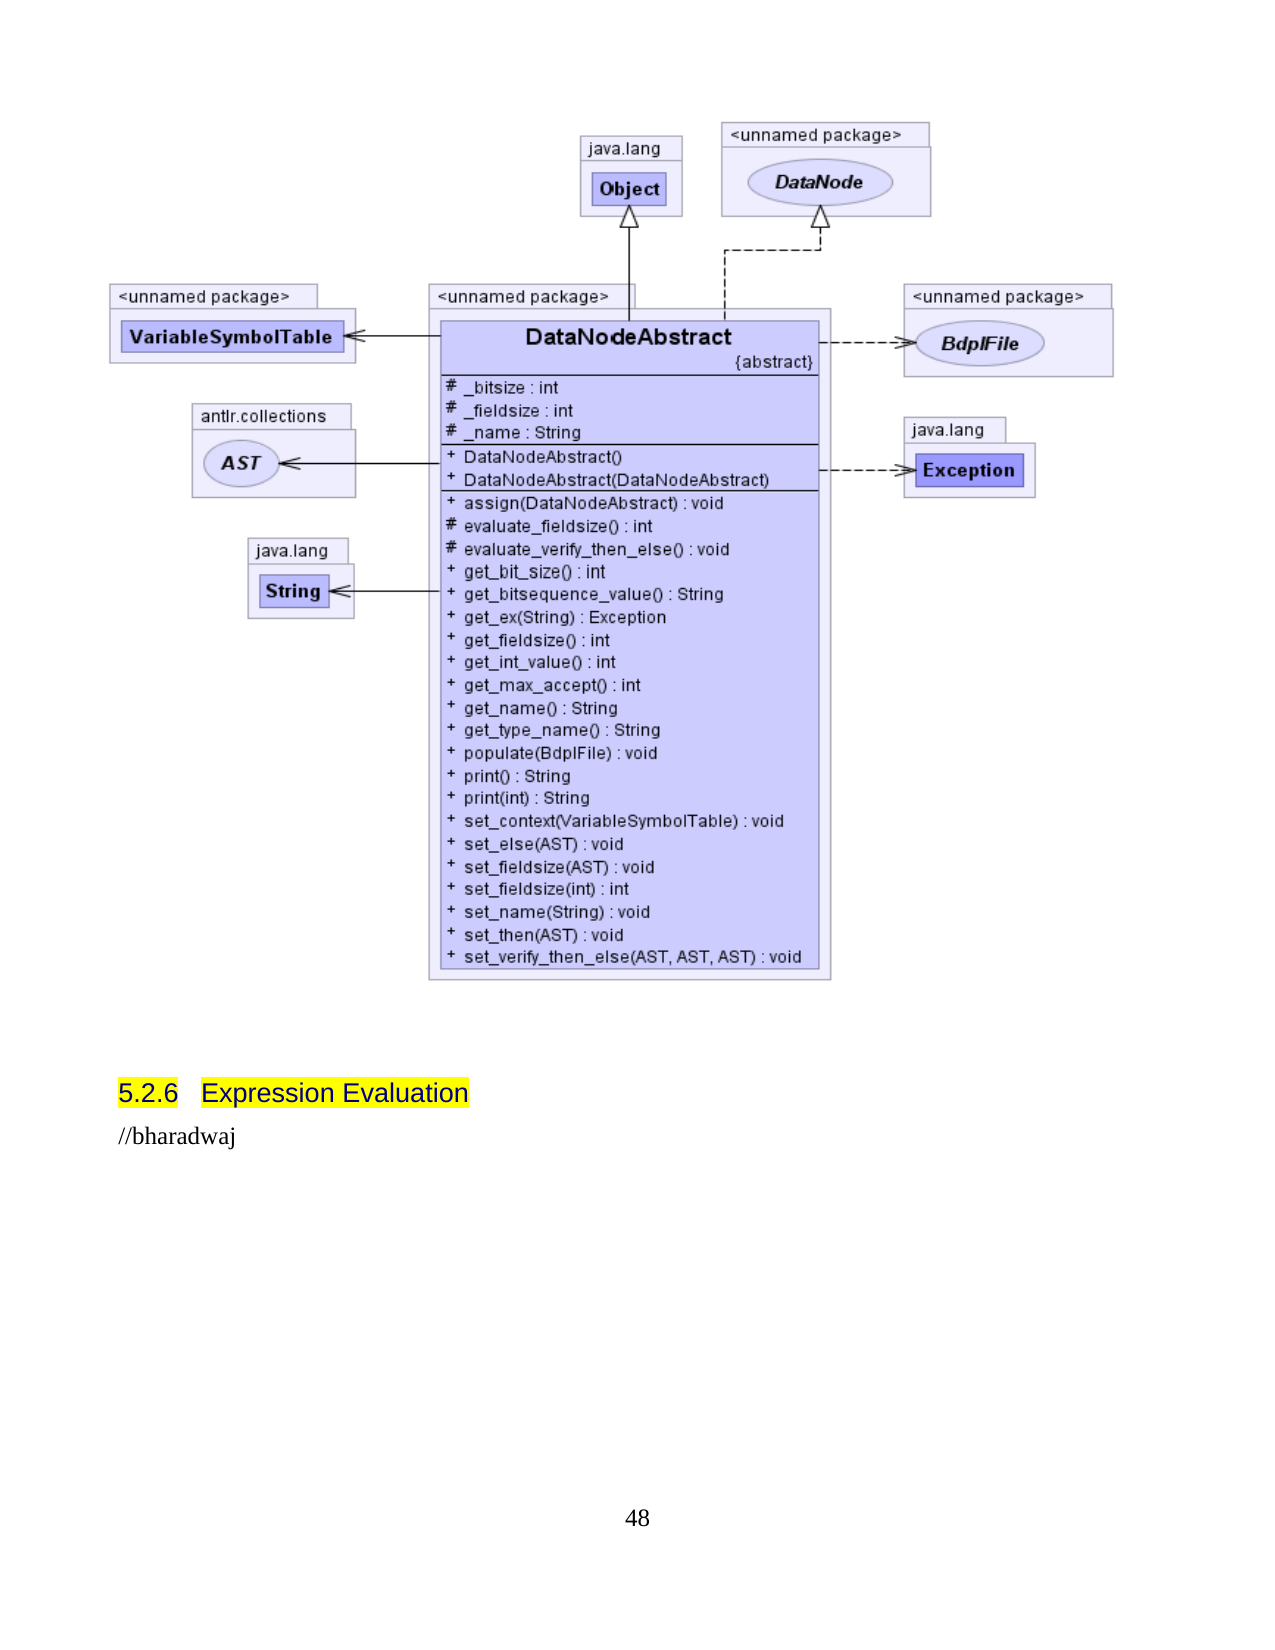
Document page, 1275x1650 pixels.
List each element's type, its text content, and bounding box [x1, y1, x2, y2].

text //bharadwaj [118, 1121, 1157, 1150]
subtitle Expression Evaluation [118, 1077, 1157, 1108]
